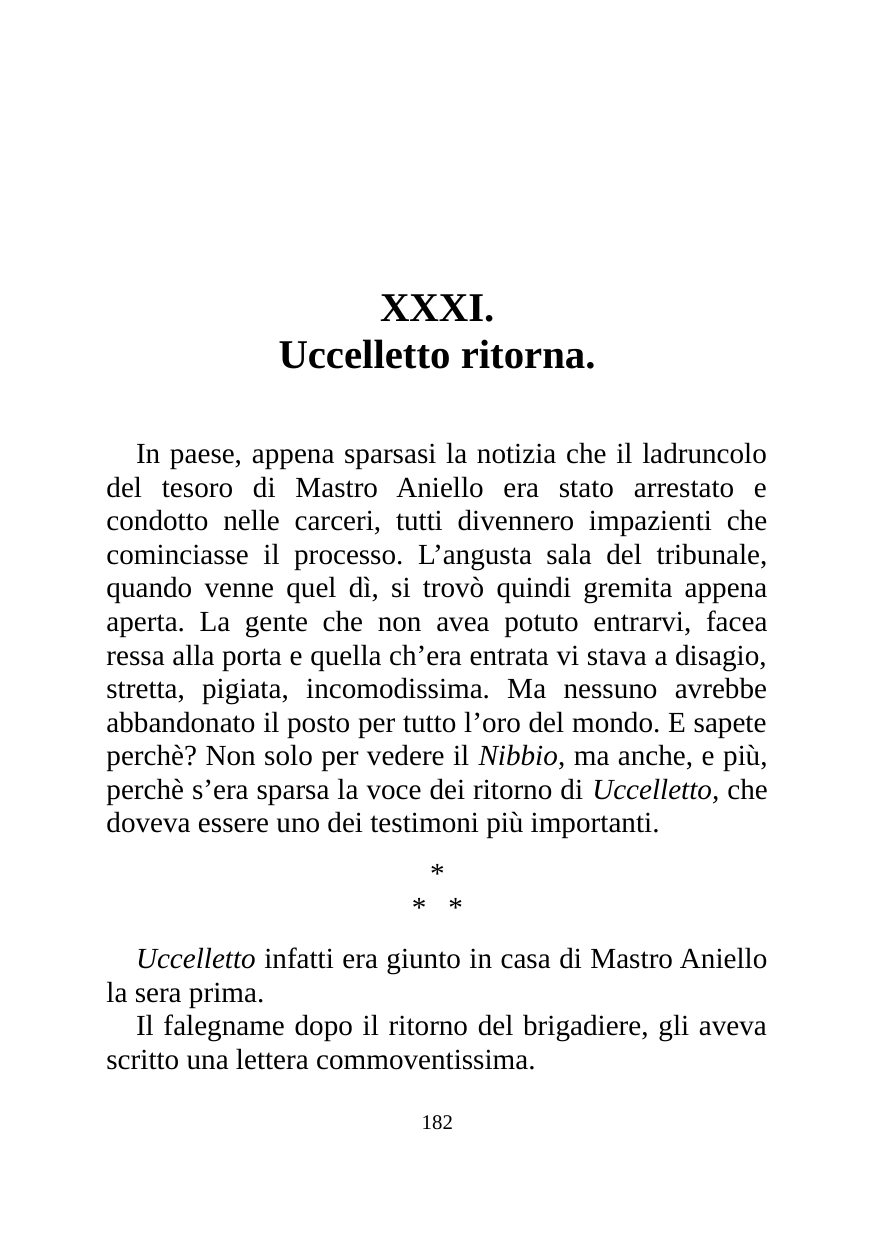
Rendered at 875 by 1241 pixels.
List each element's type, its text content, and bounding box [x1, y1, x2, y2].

text In paese, appena sparsasi la notizia che il ladruncolo del tesoro di Mastro Aniello era stato arrestato e condotto nelle carceri, tutti divennero impazienti che cominciasse il processo. L’angusta sala del tribunale, quando venne quel dì, si trovò quindi gremita appena aperta. La gente che non avea potuto entrarvi, facea ressa alla porta e quella ch’era entrata vi stava a disagio, stretta, pigiata, incomodissima. Ma nessuno avrebbe abbandonato il posto per tutto l’oro del mondo. E sapete perchè? Non solo per vedere il Nibbio, ma anche, e più, perchè s’era sparsa la voce dei ritorno di Uccelletto, che doveva essere uno dei testimoni più importanti. [106, 436, 768, 839]
text Il falegname dopo il ritorno del brigadiere, gli aveva scritto una lettera commoventissima. [106, 1008, 768, 1076]
text Uccelletto infatti era giunto in casa di Mastro Aniello la sera prima. [106, 941, 768, 1008]
subtitle XXXI. Uccelletto ritorna. [106, 283, 768, 377]
text * * * [106, 857, 768, 924]
